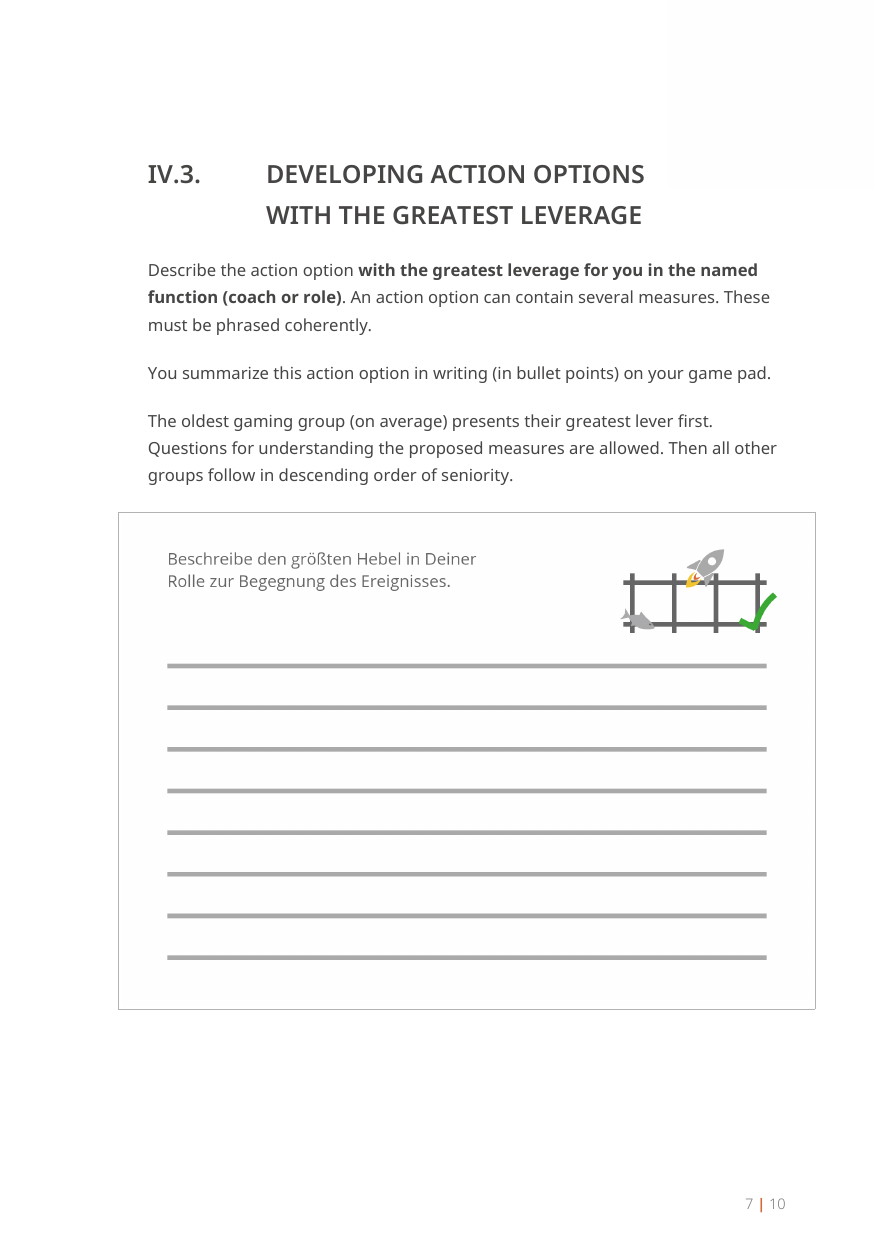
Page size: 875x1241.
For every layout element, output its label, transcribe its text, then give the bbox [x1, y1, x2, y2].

text You summarize this action option in writing (in bullet points) on your game pad. [148, 361, 786, 384]
picture [667, 0, 874, 189]
subtitle Developing Action Options with the Greatest Leverage [148, 156, 786, 231]
text The oldest gaming group (on average) presents their greatest lever first. Questions for understanding the proposed measures are allowed. Then all other groups follow in descending order of seniority. [148, 409, 786, 486]
text Describe the action option with the greatest leverage for you in the named function (coach or role). An action option can contain several measures. These must be phrased coherently. [148, 259, 786, 336]
picture [121, 514, 813, 1006]
